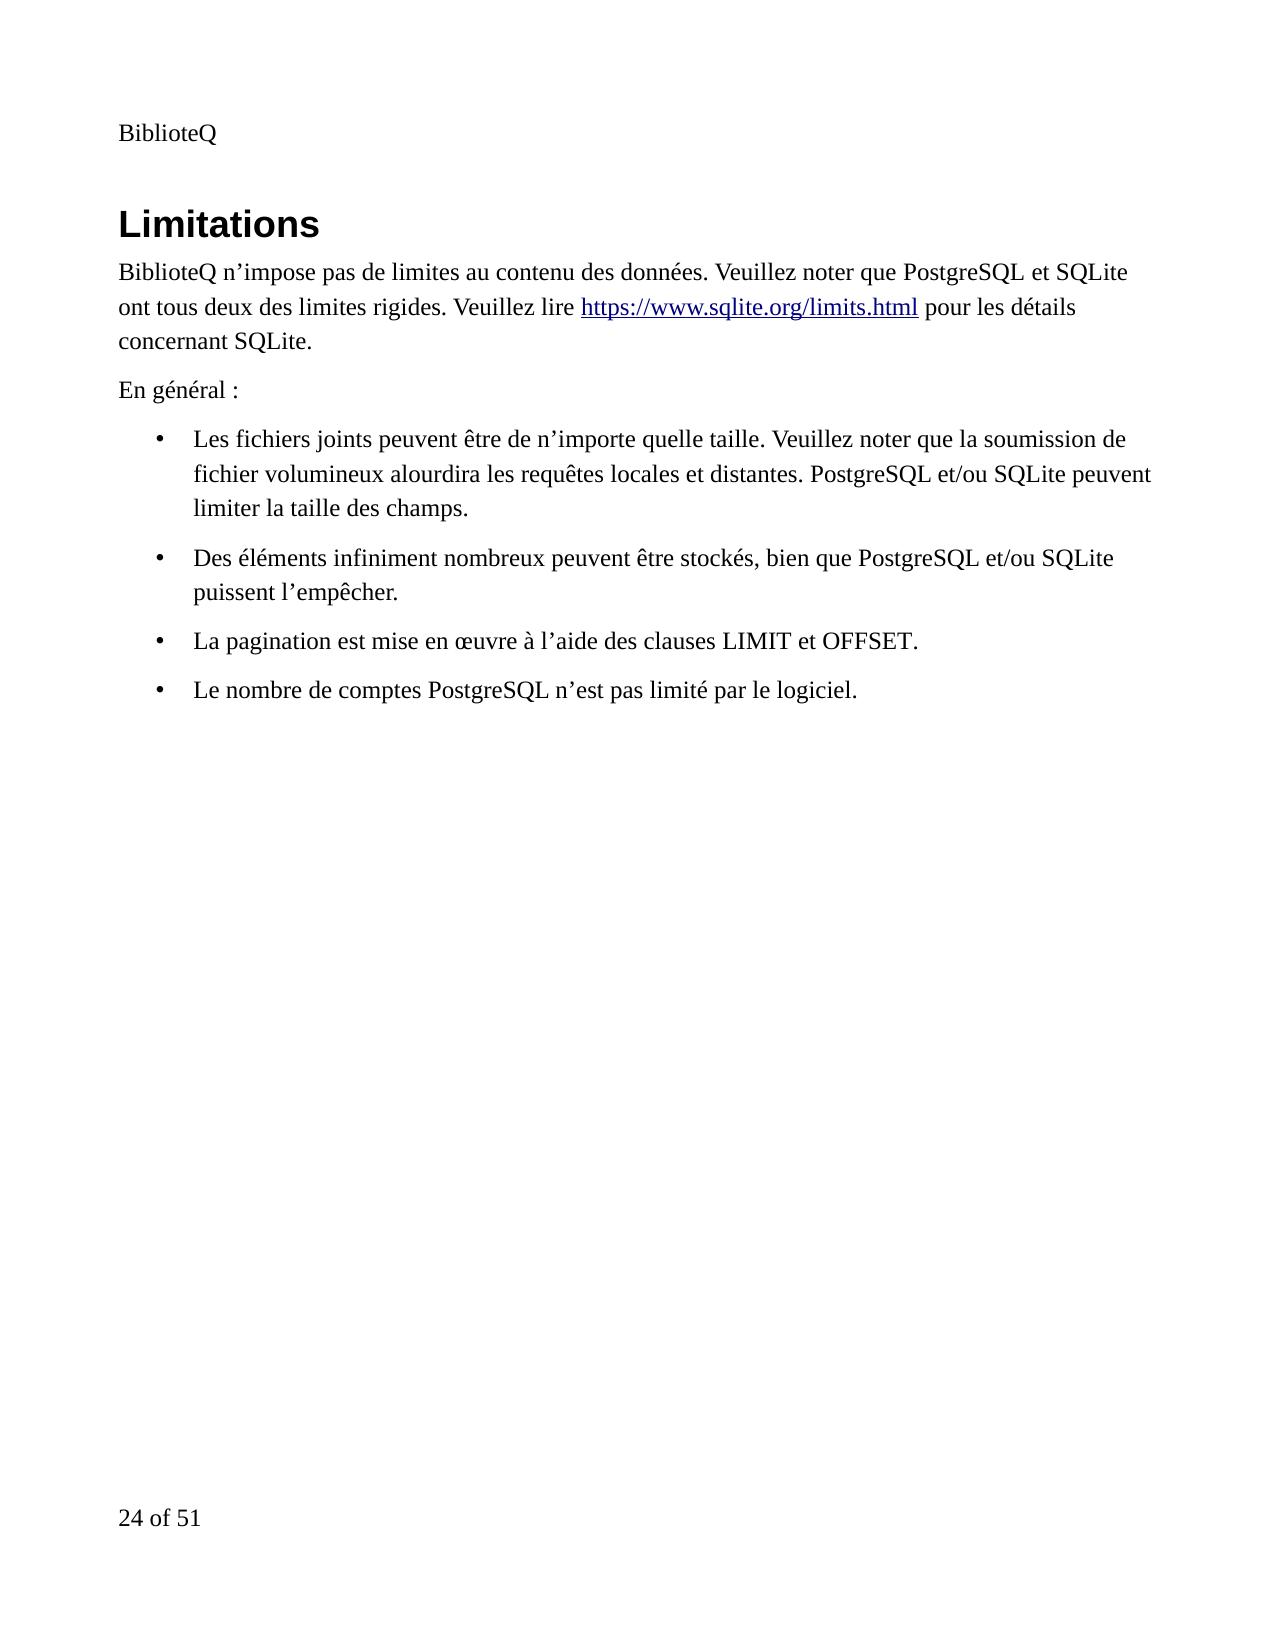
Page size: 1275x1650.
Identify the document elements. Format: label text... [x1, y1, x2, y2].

list Les fichiers joints peuvent être de n’importe quelle taille. Veuillez noter que la soumission de fichier volumineux alourdira les requêtes locales et distantes. PostgreSQL et/ou SQLite peuvent limiter la taille des champs. [156, 424, 1157, 522]
text En général : [118, 376, 1157, 404]
list Le nombre de comptes PostgreSQL n’est pas limité par le logiciel. [156, 675, 1157, 704]
list La pagination est mise en œuvre à l’aide des clauses LIMIT et OFFSET. [156, 626, 1157, 655]
list Des éléments infiniment nombreux peuvent être stockés, bien que PostgreSQL et/ou SQLite puissent l’empêcher. [156, 543, 1157, 606]
text BiblioteQ n’impose pas de limites au contenu des données. Veuillez noter que PostgreSQL et SQLite ont tous deux des limites rigides. Veuillez lire https://www.sqlite.org/limits.html pour les détails concernant SQLite. [118, 257, 1157, 355]
subtitle Limitations [118, 201, 1157, 245]
